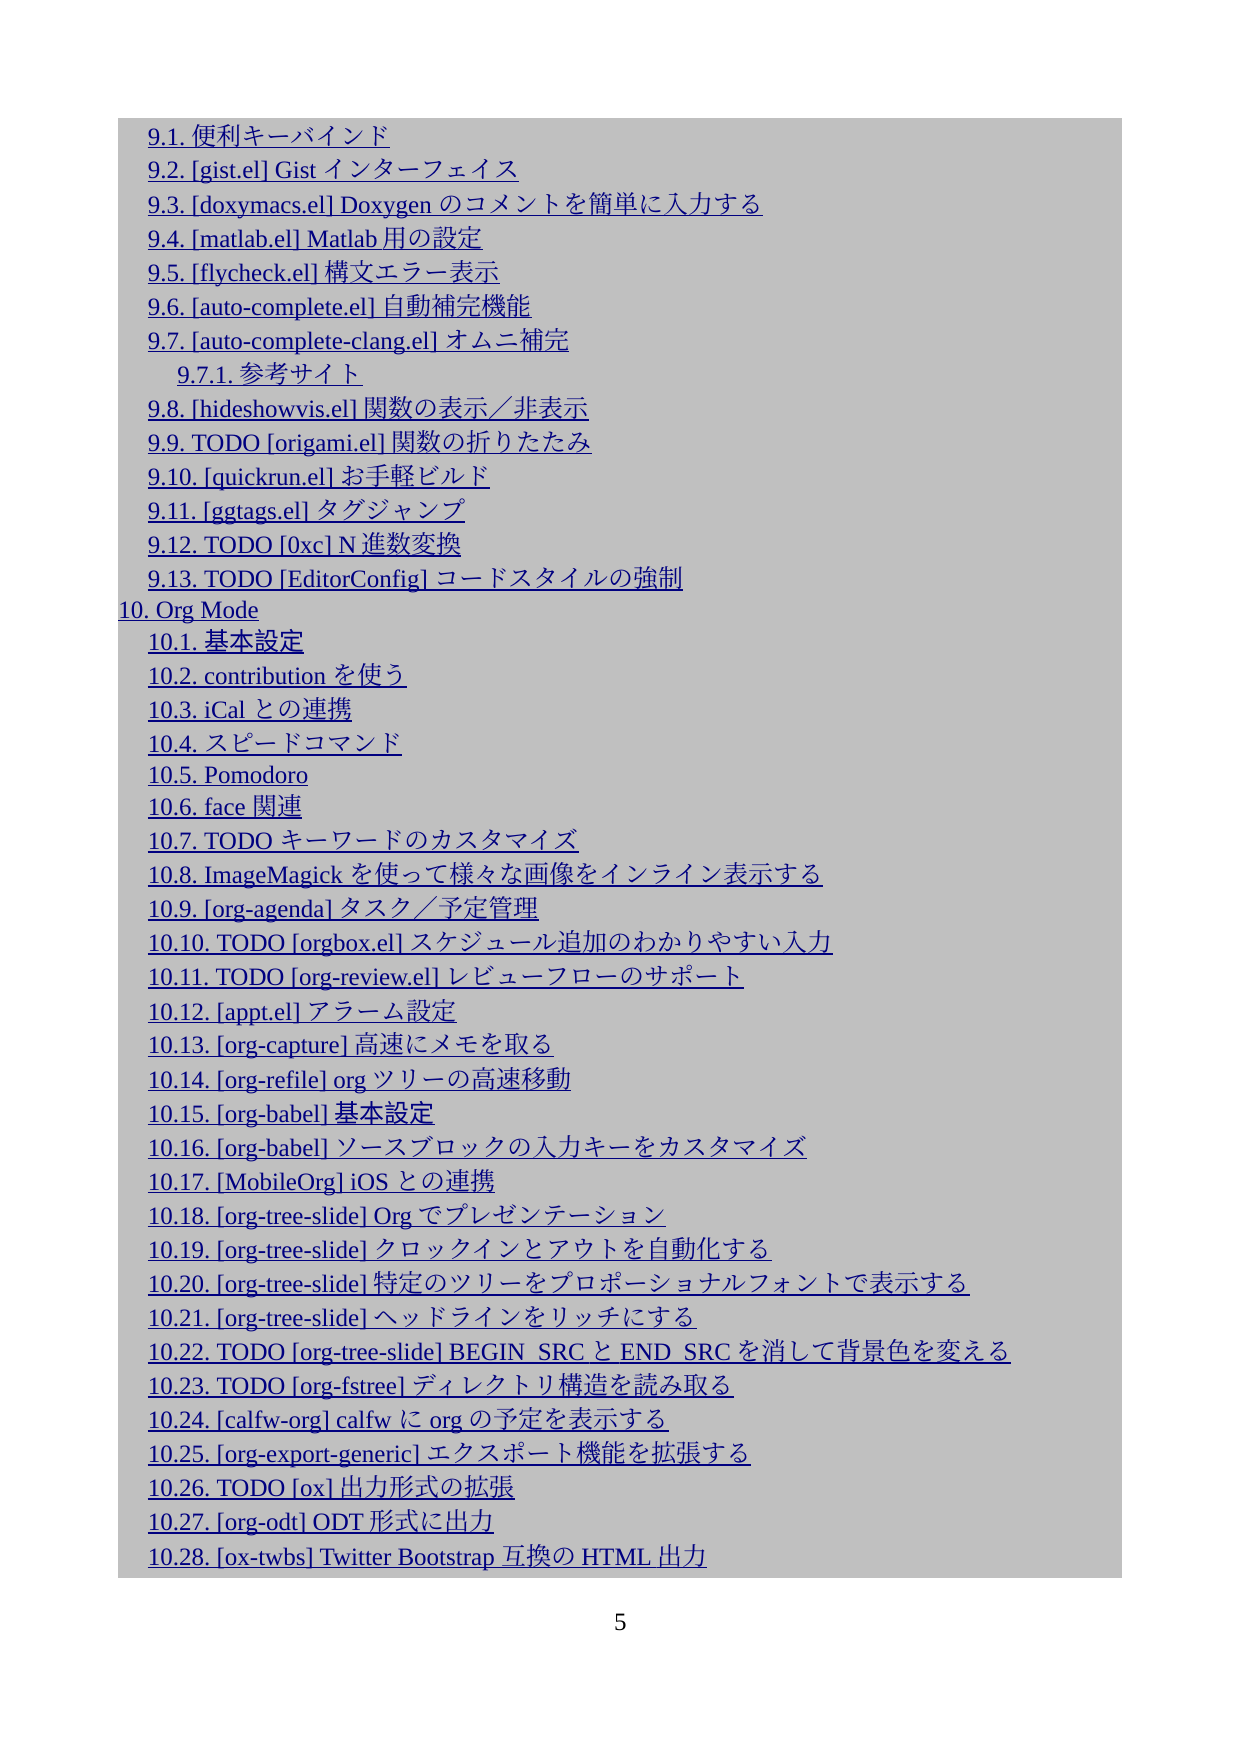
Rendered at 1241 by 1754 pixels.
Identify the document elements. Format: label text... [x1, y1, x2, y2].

text 10.22. TODO [org-tree-slide] BEGIN_SRCとEND_SRCを消して背景色を変える [148, 1334, 1122, 1368]
text 10.9. [org-agenda] タスク／予定管理 [148, 891, 1122, 925]
text 10. Org Mode [118, 595, 1122, 624]
text 10.26. TODO [ox] 出力形式の拡張 [148, 1470, 1122, 1504]
text 9.4. [matlab.el] Matlab用の設定 [148, 220, 1122, 254]
text 10.11. TODO [org-review.el] レビューフローのサポート [148, 959, 1122, 993]
text 10.1. 基本設定 [148, 624, 1122, 658]
text 9.6. [auto-complete.el] 自動補完機能 [148, 288, 1122, 322]
text 9.7.1. 参考サイト [177, 357, 1122, 391]
text 9.2. [gist.el] Gist インターフェイス [148, 152, 1122, 186]
text 10.18. [org-tree-slide] Org でプレゼンテーション [148, 1197, 1122, 1232]
text 9.5. [flycheck.el] 構文エラー表示 [148, 254, 1122, 288]
text 10.15. [org-babel] 基本設定 [148, 1095, 1122, 1129]
text 9.3. [doxymacs.el] Doxygen のコメントを簡単に入力する [148, 186, 1122, 220]
text 10.21. [org-tree-slide] ヘッドラインをリッチにする [148, 1300, 1122, 1334]
text 10.5. Pomodoro [148, 760, 1122, 789]
text 10.2. contribution を使う [148, 658, 1122, 692]
text 9.10. [quickrun.el] お手軽ビルド [148, 459, 1122, 493]
text 10.12. [appt.el] アラーム設定 [148, 993, 1122, 1027]
text 10.4. スピードコマンド [148, 726, 1122, 760]
text 10.8. ImageMagick を使って様々な画像をインライン表示する [148, 857, 1122, 891]
text 9.7. [auto-complete-clang.el] オムニ補完 [148, 322, 1122, 357]
text 10.25. [org-export-generic] エクスポート機能を拡張する [148, 1436, 1122, 1470]
text 10.10. TODO [orgbox.el] スケジュール追加のわかりやすい入力 [148, 925, 1122, 959]
text 9.8. [hideshowvis.el] 関数の表示／非表示 [148, 391, 1122, 425]
text 10.3. iCal との連携 [148, 692, 1122, 726]
text 9.12. TODO [0xc] N進数変換 [148, 527, 1122, 561]
text 10.27. [org-odt] ODT形式に出力 [148, 1504, 1122, 1538]
text 10.17. [MobileOrg] iOS との連携 [148, 1163, 1122, 1197]
text 10.20. [org-tree-slide] 特定のツリーをプロポーショナルフォントで表示する [148, 1266, 1122, 1300]
text 10.23. TODO [org-fstree] ディレクトリ構造を読み取る [148, 1368, 1122, 1402]
text 9.9. TODO [origami.el] 関数の折りたたみ [148, 425, 1122, 459]
text 9.13. TODO [EditorConfig] コードスタイルの強制 [148, 561, 1122, 595]
text 10.19. [org-tree-slide] クロックインとアウトを自動化する [148, 1232, 1122, 1266]
text 9.1. 便利キーバインド [148, 118, 1122, 152]
text 10.24. [calfw-org] calfw に org の予定を表示する [148, 1402, 1122, 1436]
text 9.11. [ggtags.el] タグジャンプ [148, 493, 1122, 527]
text 10.7. TODO キーワードのカスタマイズ [148, 823, 1122, 857]
text 10.6. face 関連 [148, 789, 1122, 823]
text 10.16. [org-babel] ソースブロックの入力キーをカスタマイズ [148, 1129, 1122, 1163]
text 10.13. [org-capture] 高速にメモを取る [148, 1027, 1122, 1061]
text 10.28. [ox-twbs] Twitter Bootstrap 互換のHTML出力 [148, 1538, 1122, 1572]
text 10.14. [org-refile] orgツリーの高速移動 [148, 1061, 1122, 1095]
